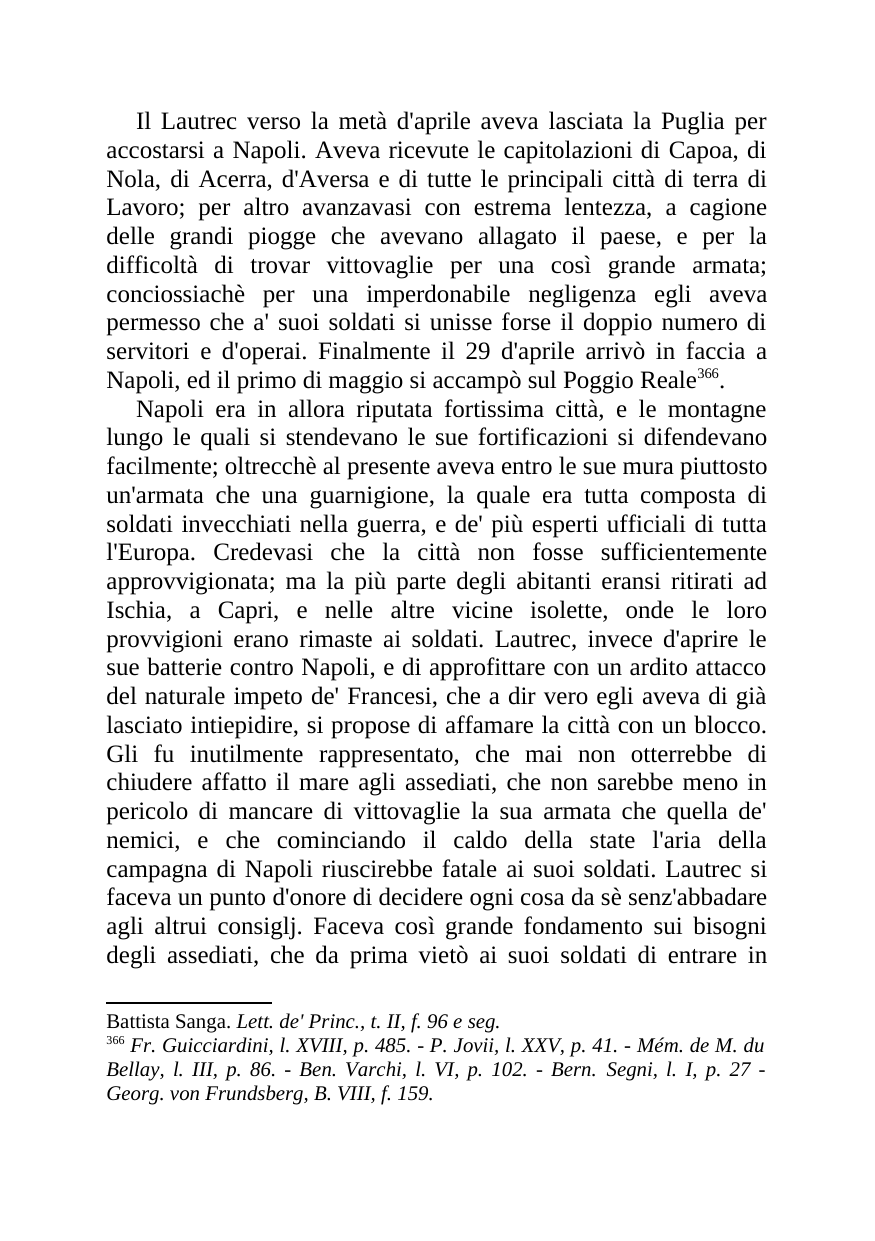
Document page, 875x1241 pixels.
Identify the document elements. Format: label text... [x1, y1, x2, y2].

text Napoli era in allora riputata fortissima città, e le montagne lungo le quali si stendevano le sue fortificazioni si difendevano facilmente; oltrecchè al presente aveva entro le sue mura piuttosto un'armata che una guarnigione, la quale era tutta composta di soldati invecchiati nella guerra, e de' più esperti ufficiali di tutta l'Europa. Credevasi che la città non fosse sufficientemente approvvigionata; ma la più parte degli abitanti eransi ritirati ad Ischia, a Capri, e nelle altre vicine isolette, onde le loro provvigioni erano rimaste ai soldati. Lautrec, invece d'aprire le sue batterie contro Napoli, e di approfittare con un ardito attacco del naturale impeto de' Francesi, che a dir vero egli aveva di già lasciato intiepidire, si propose di affamare la città con un blocco. Gli fu inutilmente rappresentato, che mai non otterrebbe di chiudere affatto il mare agli assediati, che non sarebbe meno in pericolo di mancare di vittovaglie la sua armata che quella de' nemici, e che cominciando il caldo della state l'aria della campagna di Napoli riuscirebbe fatale ai suoi soldati. Lautrec si faceva un punto d'onore di decidere ogni cosa da sè senz'abbadare agli altrui consiglj. Faceva così grande fondamento sui bisogni degli assediati, che da prima vietò ai suoi soldati di entrare in [106, 394, 768, 969]
text Il Lautrec verso la metà d'aprile aveva lasciata la Puglia per accostarsi a Napoli. Aveva ricevute le capitolazioni di Capoa, di Nola, di Acerra, d'Aversa e di tutte le principali città di terra di Lavoro; per altro avanzavasi con estrema lentezza, a cagione delle grandi piogge che avevano allagato il paese, e per la difficoltà di trovar vittovaglie per una così grande armata; conciossiachè per una imperdonabile negligenza egli aveva permesso che a' suoi soldati si unisse forse il doppio numero di servitori e d'operai. Finalmente il 29 d'aprile arrivò in faccia a Napoli, ed il primo di maggio si accampò sul Poggio Reale. [106, 106, 768, 394]
text Fr. Guicciardini, l. XVIII, p. 485. - P. Jovii, l. XXV, p. 41. - Mém. de M. du Bellay, l. III, p. 86. - Ben. Varchi, l. VI, p. 102. - Bern. Segni, l. I, p. 27 - Georg. von Frundsberg, B. VIII, f. 159. [106, 1033, 768, 1105]
text Battista Sanga. Lett. de' Princ., t. II, f. 96 e seg. [106, 1009, 768, 1033]
